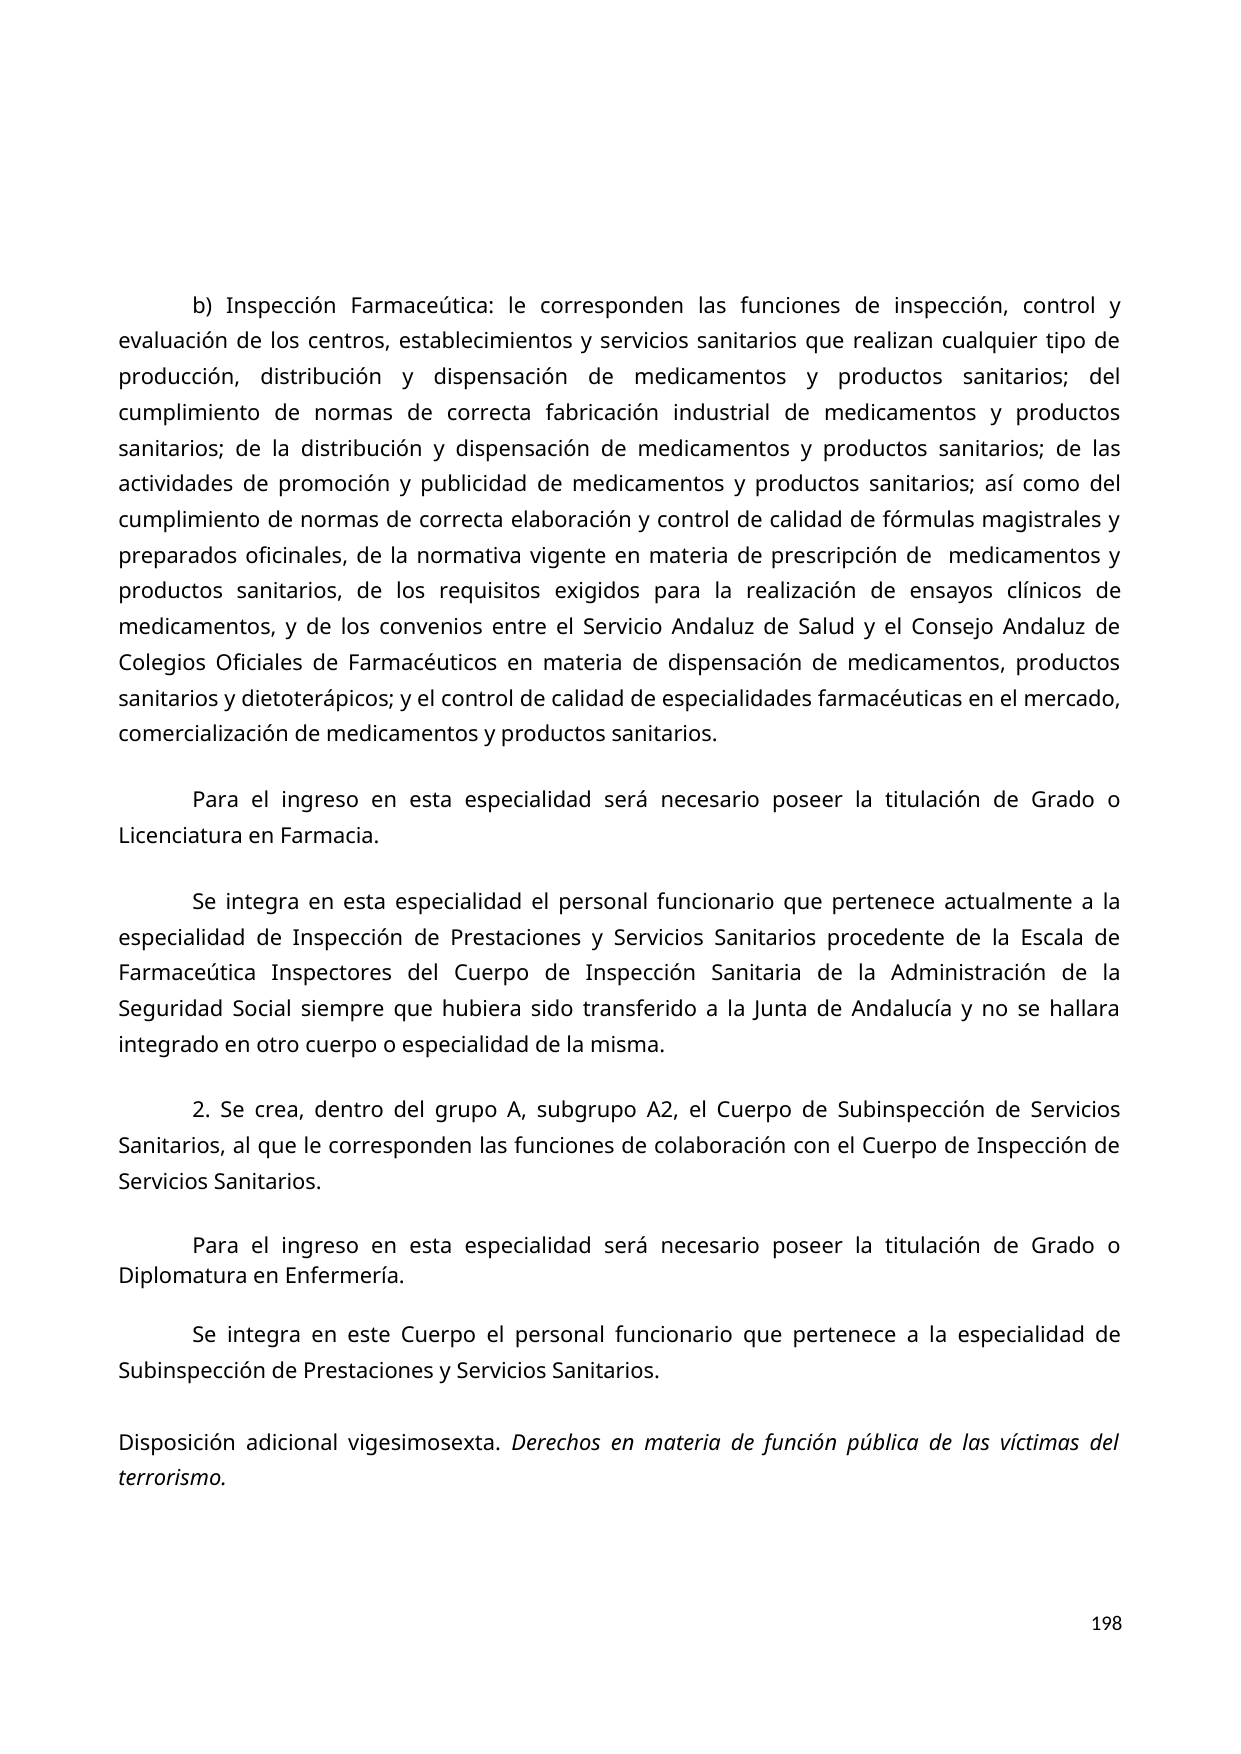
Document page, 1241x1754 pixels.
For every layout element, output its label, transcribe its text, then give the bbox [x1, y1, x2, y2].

text Para el ingreso en esta especialidad será necesario poseer la titulación de Grado o Diplomatura en Enfermería. [118, 1230, 1122, 1290]
text Se integra en este Cuerpo el personal funcionario que pertenece a la especialidad de Subinspección de Prestaciones y Servicios Sanitarios. [118, 1319, 1122, 1385]
text Para el ingreso en esta especialidad será necesario poseer la titulación de Grado o Licenciatura en Farmacia. [118, 784, 1122, 850]
text Disposición adicional vigesimosexta. Derechos en materia de función pública de las víctimas del terrorismo. [118, 1427, 1122, 1492]
text b) Inspección Farmaceútica: le corresponden las funciones de inspección, control y evaluación de los centros, establecimientos y servicios sanitarios que realizan cualquier tipo de producción, distribución y dispensación de medicamentos y productos sanitarios; del cumplimiento de normas de correcta fabricación industrial de medicamentos y productos sanitarios; de la distribución y dispensación de medicamentos y productos sanitarios; de las actividades de promoción y publicidad de medicamentos y productos sanitarios; así como del cumplimiento de normas de correcta elaboración y control de calidad de fórmulas magistrales y preparados oficinales, de la normativa vigente en materia de prescripción de medicamentos y productos sanitarios, de los requisitos exigidos para la realización de ensayos clínicos de medicamentos, y de los convenios entre el Servicio Andaluz de Salud y el Consejo Andaluz de Colegios Oficiales de Farmacéuticos en materia de dispensación de medicamentos, productos sanitarios y dietoterápicos; y el control de calidad de especialidades farmacéuticas en el mercado, comercialización de medicamentos y productos sanitarios. [118, 289, 1122, 748]
text 2. Se crea, dentro del grupo A, subgrupo A2, el Cuerpo de Subinspección de Servicios Sanitarios, al que le corresponden las funciones de colaboración con el Cuerpo de Inspección de Servicios Sanitarios. [118, 1094, 1122, 1195]
text Se integra en esta especialidad el personal funcionario que pertenece actualmente a la especialidad de Inspección de Prestaciones y Servicios Sanitarios procedente de la Escala de Farmaceútica Inspectores del Cuerpo de Inspección Sanitaria de la Administración de la Seguridad Social siempre que hubiera sido transferido a la Junta de Andalucía y no se hallara integrado en otro cuerpo o especialidad de la misma. [118, 886, 1122, 1058]
